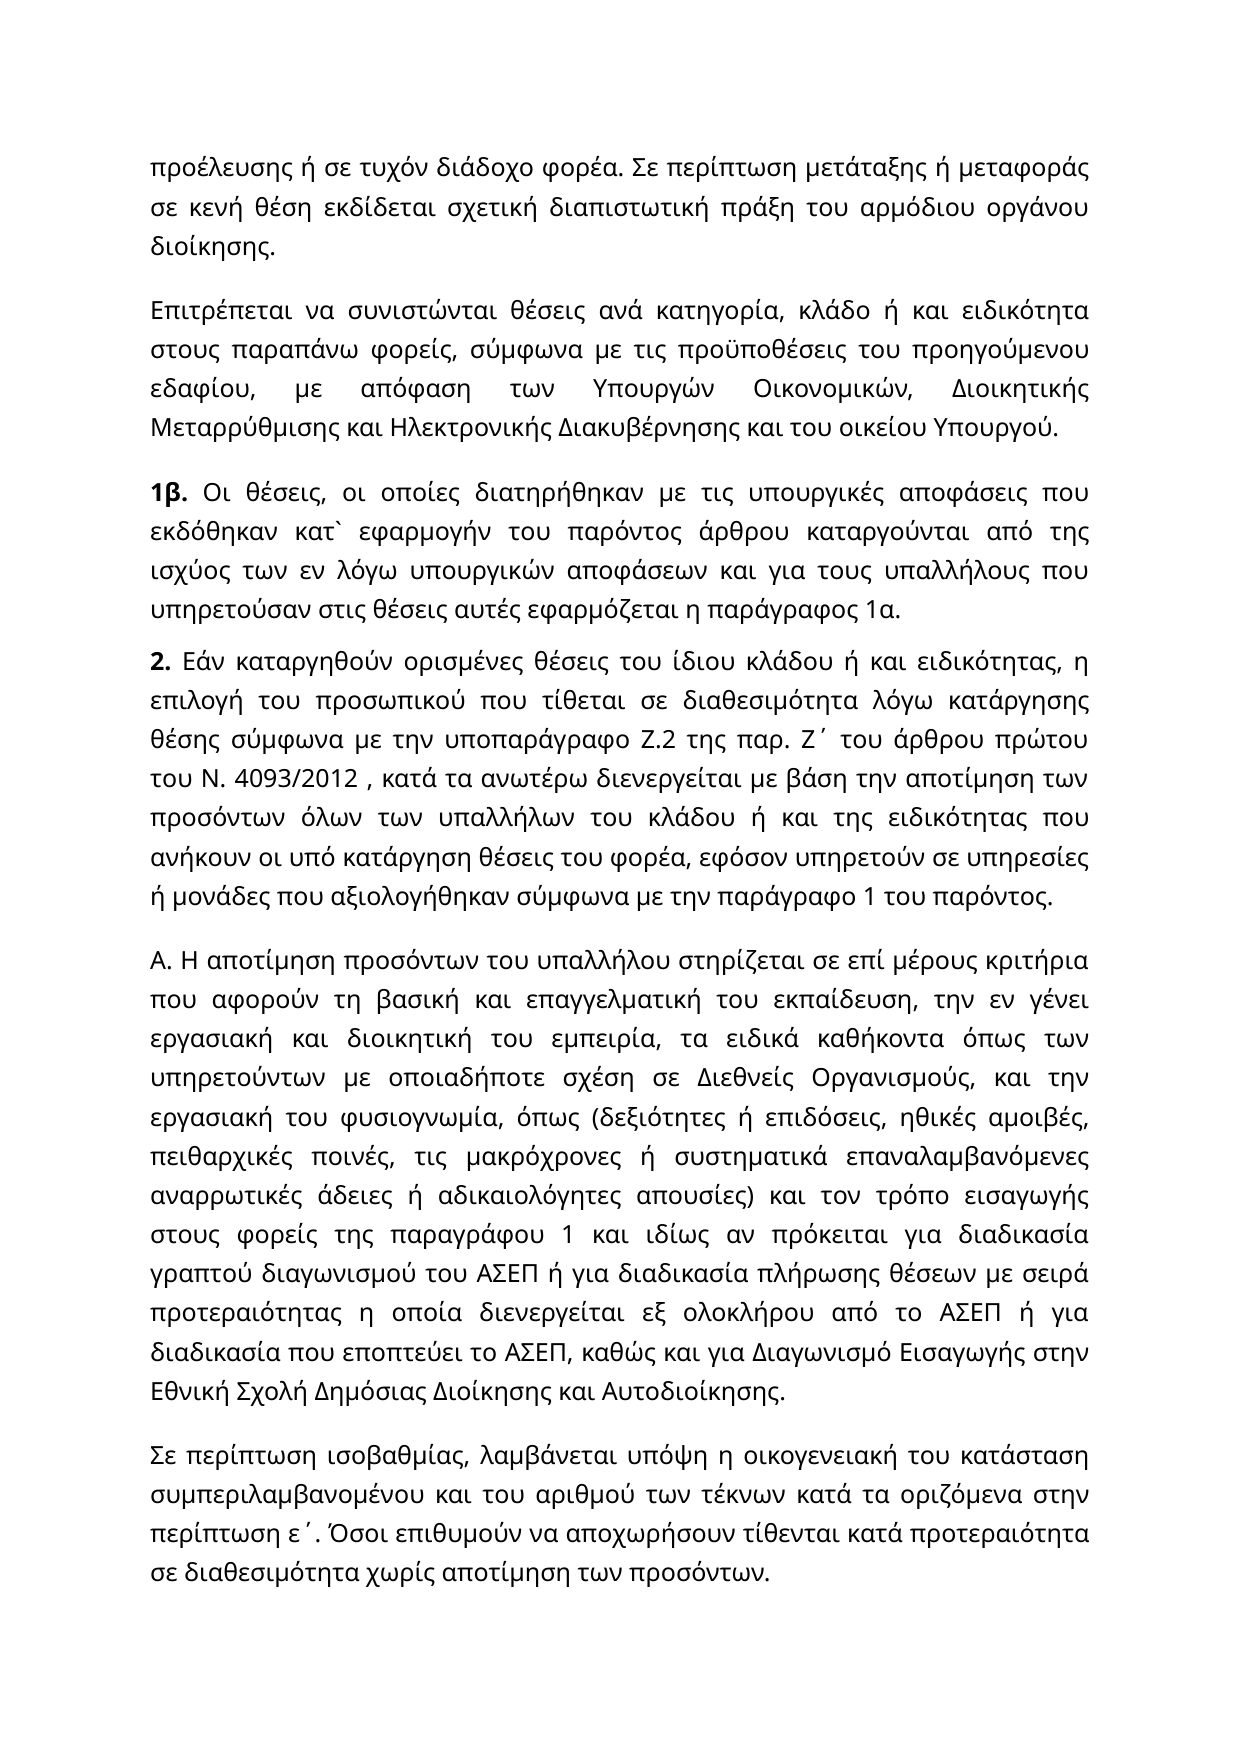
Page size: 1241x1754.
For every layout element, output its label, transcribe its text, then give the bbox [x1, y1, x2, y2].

text Α. Η αποτίμηση προσόντων του υπαλλήλου στηρίζεται σε επί μέρους κριτήρια που αφορούν τη βασική και επαγγελματική του εκπαίδευση, την εν γένει εργασιακή και διοικητική του εμπειρία, τα ειδικά καθήκοντα όπως των υπηρετούντων με οποιαδήποτε σχέση σε Διεθνείς Οργανισμούς, και την εργασιακή του φυσιογνωμία, όπως (δεξιότητες ή επιδόσεις, ηθικές αμοιβές, πειθαρχικές ποινές, τις μακρόχρονες ή συστηματικά επαναλαμβανόμενες αναρρωτικές άδειες ή αδικαιολόγητες απουσίες) και τον τρόπο εισαγωγής στους φορείς της παραγράφου 1 και ιδίως αν πρόκειται για διαδικασία γραπτού διαγωνισμού του ΑΣΕΠ ή για διαδικασία πλήρωσης θέσεων με σειρά προτεραιότητας η οποία διενεργείται εξ ολοκλήρου από το ΑΣΕΠ ή για διαδικασία που εποπτεύει το ΑΣΕΠ, καθώς και για Διαγωνισμό Εισαγωγής στην Εθνική Σχολή Δημόσιας Διοίκησης και Αυτοδιοίκησης. [150, 942, 1090, 1407]
text 2. Εάν καταργηθούν ορισμένες θέσεις του ίδιου κλάδου ή και ειδικότητας, η επιλογή του προσωπικού που τίθεται σε διαθεσιμότητα λόγω κατάργησης θέσης σύμφωνα με την υποπαράγραφο Ζ.2 της παρ. Ζ΄ του άρθρου πρώτου του Ν. 4093/2012 , κατά τα ανωτέρω διενεργείται με βάση την αποτίμηση των προσόντων όλων των υπαλλήλων του κλάδου ή και της ειδικότητας που ανήκουν οι υπό κατάργηση θέσεις του φορέα, εφόσον υπηρετούν σε υπηρεσίες ή μονάδες που αξιολογήθηκαν σύμφωνα με την παράγραφο 1 του παρόντος. [150, 643, 1090, 912]
text Επιτρέπεται να συνιστώνται θέσεις ανά κατηγορία, κλάδο ή και ειδικότητα στους παραπάνω φορείς, σύμφωνα με τις προϋποθέσεις του προηγούμενου εδαφίου, με απόφαση των Υπουργών Οικονομικών, Διοικητικής Μεταρρύθμισης και Ηλεκτρονικής Διακυβέρνησης και του οικείου Υπουργού. [150, 292, 1090, 444]
text 1β. Οι θέσεις, οι οποίες διατηρήθηκαν με τις υπουργικές αποφάσεις που εκδόθηκαν κατ` εφαρμογήν του παρόντος άρθρου καταργούνται από της ισχύος των εν λόγω υπουργικών αποφάσεων και για τους υπαλλήλους που υπηρετούσαν στις θέσεις αυτές εφαρμόζεται η παράγραφος 1α. [150, 474, 1090, 626]
text προέλευσης ή σε τυχόν διάδοχο φορέα. Σε περίπτωση μετάταξης ή μεταφοράς σε κενή θέση εκδίδεται σχετική διαπιστωτική πράξη του αρμόδιου οργάνου διοίκησης. [150, 150, 1090, 262]
text Σε περίπτωση ισοβαθμίας, λαμβάνεται υπόψη η οικογενειακή του κατάσταση συμπεριλαμβανομένου και του αριθμού των τέκνων κατά τα οριζόμενα στην περίπτωση ε΄. Όσοι επιθυμούν να αποχωρήσουν τίθενται κατά προτεραιότητα σε διαθεσιμότητα χωρίς αποτίμηση των προσόντων. [150, 1437, 1090, 1589]
